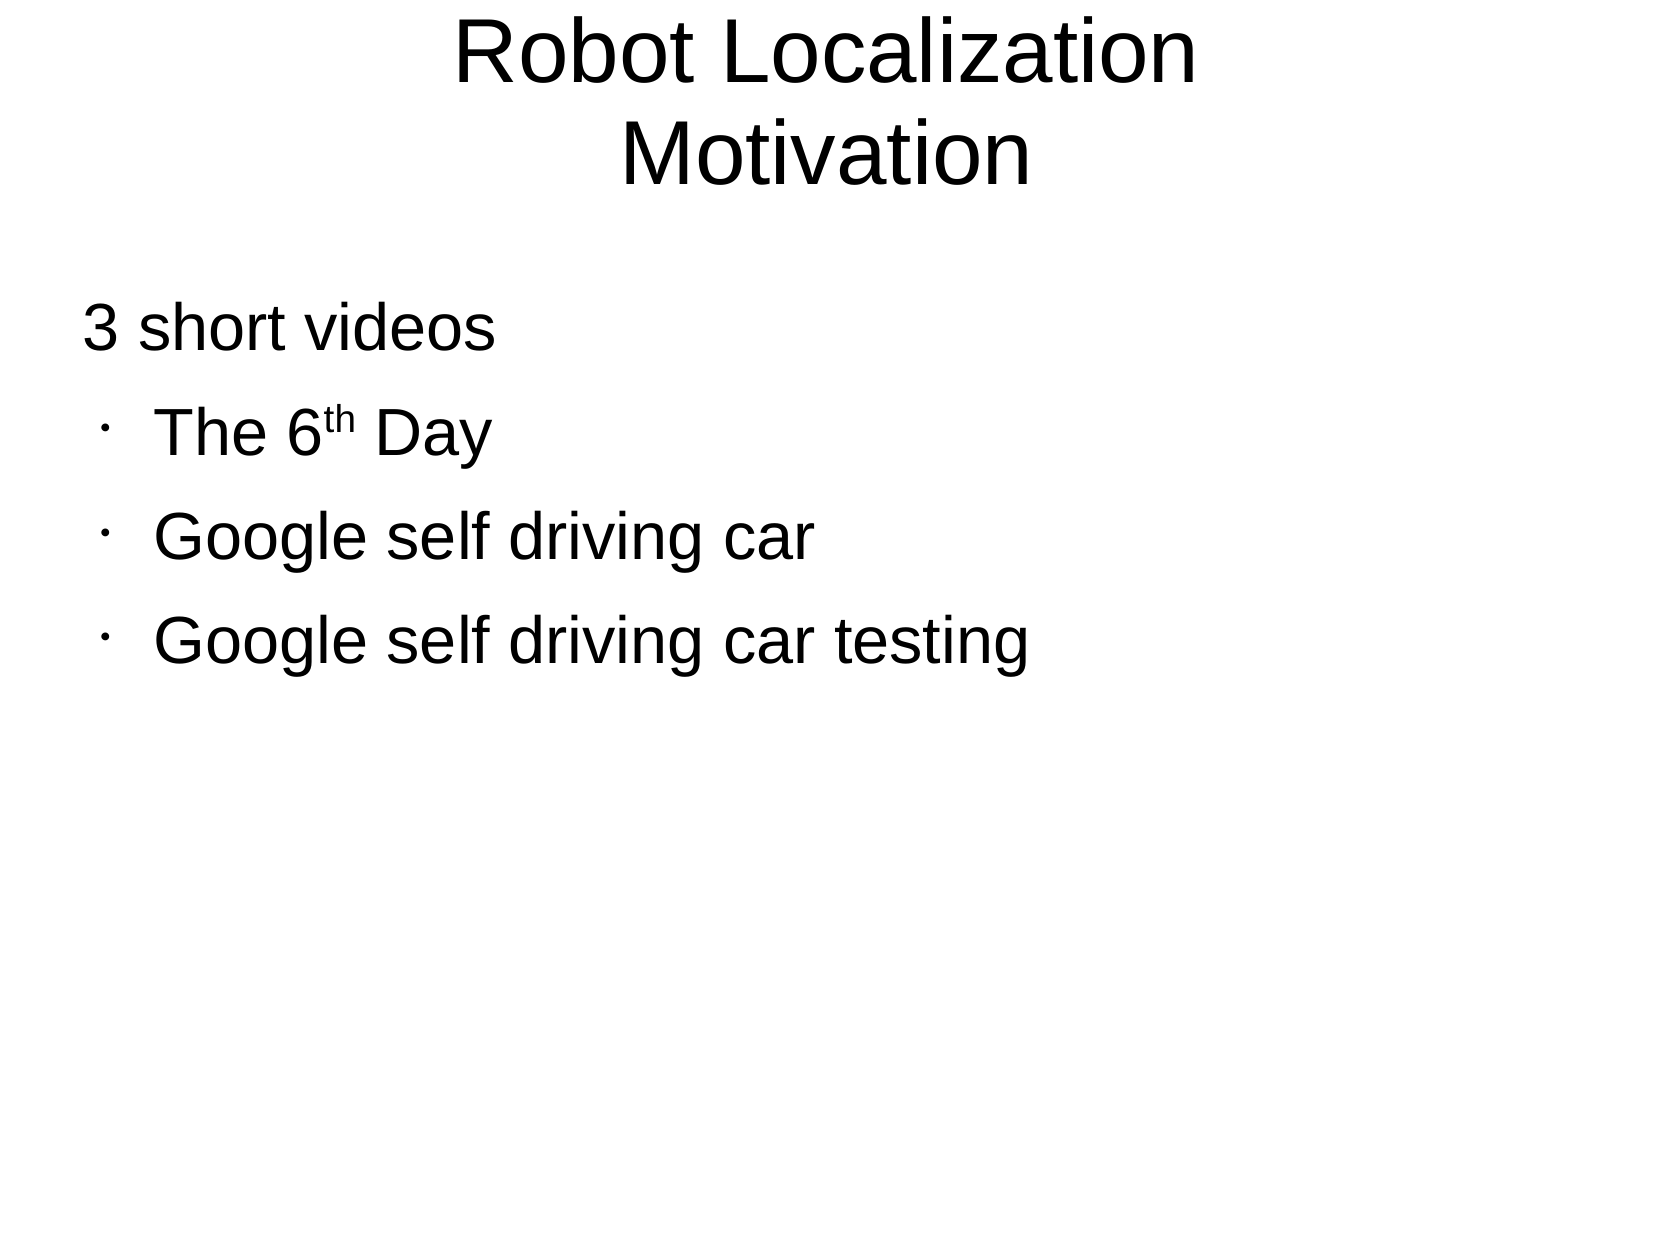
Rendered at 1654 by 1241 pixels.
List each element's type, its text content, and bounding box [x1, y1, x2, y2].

list 3 short videos The 6th Day Google self driving car Google self driving car testing [82, 290, 1571, 1010]
title Robot Localization Motivation [82, 0, 1571, 290]
